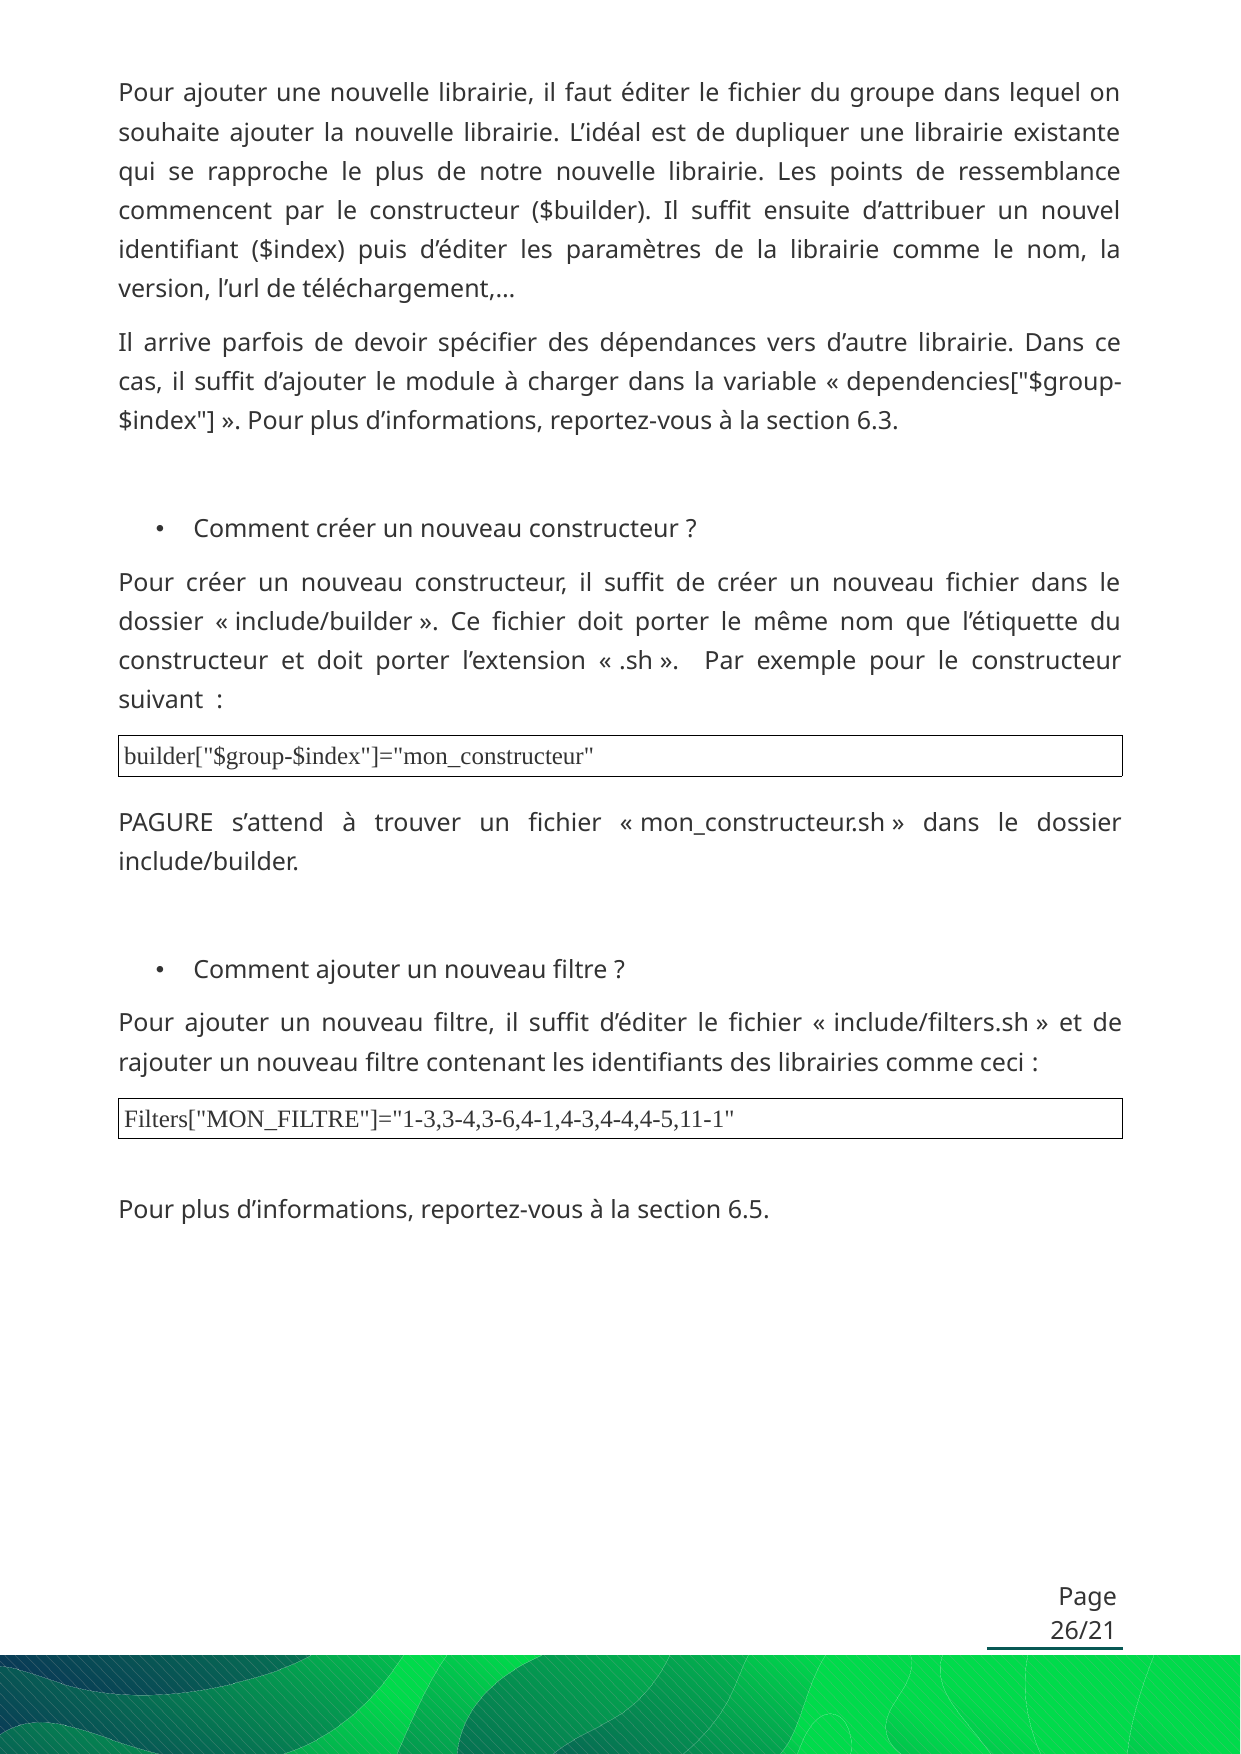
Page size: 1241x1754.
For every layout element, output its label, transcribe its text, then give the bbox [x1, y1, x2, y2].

list Comment ajouter un nouveau filtre ? [156, 951, 1122, 985]
table_header Filters["MON_FILTRE"]="1-3,3-4,3-6,4-1,4-3,4-4,4-5,11-1" [119, 1099, 1122, 1138]
picture [0, 1655, 1241, 1754]
text Il arrive parfois de devoir spécifier des dépendances vers d’autre librairie. Dans ce cas, il suffit d’ajouter le module à charger dans la variable « dependencies["$group-$index"] ». Pour plus d’informations, reportez-vous à la section 6.3. [118, 324, 1122, 437]
text PAGURE s’attend à trouver un fichier « mon_constructeur.sh » dans le dossier include/builder. [118, 804, 1122, 878]
text Pour ajouter un nouveau filtre, il suffit d’éditer le fichier « include/filters.sh » et de rajouter un nouveau filtre contenant les identifiants des librairies comme ceci : [118, 1005, 1122, 1078]
list Comment créer un nouveau constructeur ? [156, 510, 1122, 544]
text Pour ajouter une nouvelle librairie, il faut éditer le fichier du groupe dans lequel on souhaite ajouter la nouvelle librairie. L’idéal est de dupliquer une librairie existante qui se rapproche le plus de notre nouvelle librairie. Les points de ressemblance commencent par le constructeur ($builder). Il suffit ensuite d’attribuer un nouvel identifiant ($index) puis d’éditer les paramètres de la librairie comme le nom, la version, l’url de téléchargement,… [118, 75, 1122, 305]
text Pour créer un nouveau constructeur, il suffit de créer un nouveau fichier dans le dossier « include/builder ». Ce fichier doit porter le même nom que l’étiquette du constructeur et doit porter l’extension « .sh ». Par exemple pour le constructeur suivant : [118, 564, 1122, 716]
text Pour plus d’informations, reportez-vous à la section 6.5. [118, 1192, 1122, 1226]
table_header builder["$group-$index"]="mon_constructeur" [119, 736, 1122, 776]
